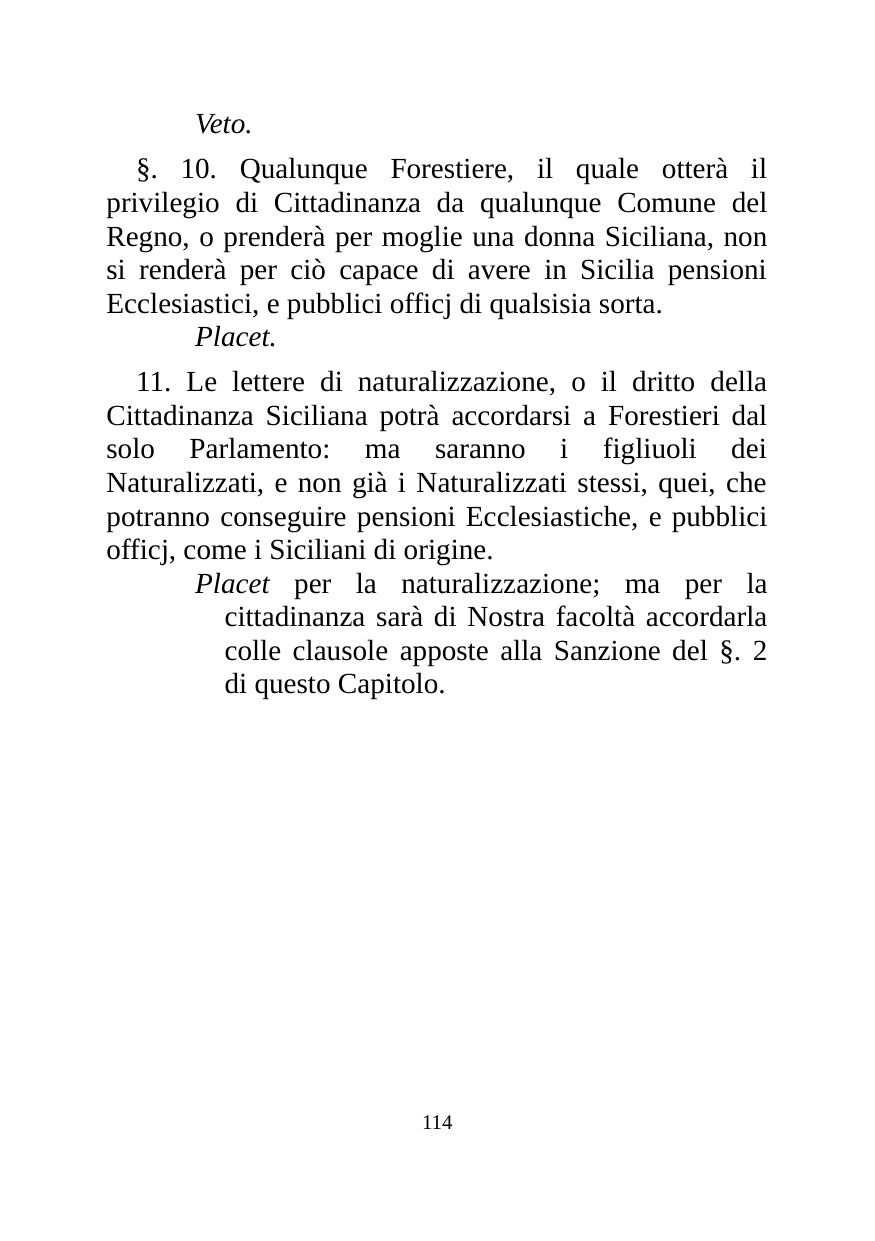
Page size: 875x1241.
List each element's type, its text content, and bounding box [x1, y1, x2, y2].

text §. 10. Qualunque Forestiere, il quale otterà il privilegio di Cittadinanza da qualunque Comune del Regno, o prenderà per moglie una donna Siciliana, non si renderà per ciò capace di avere in Sicilia pensioni Ecclesiastici, e pubblici officj di qualsisia sorta. [106, 152, 768, 319]
text 11. Le lettere di naturalizzazione, o il dritto della Cittadinanza Siciliana potrà accordarsi a Forestieri dal solo Parlamento: ma saranno i figliuoli dei Naturalizzati, e non già i Naturalizzati stessi, quei, che potranno conseguire pensioni Ecclesiastiche, e pubblici officj, come i Siciliani di origine. [106, 364, 768, 566]
text Placet per la naturalizzazione; ma per la cittadinanza sarà di Nostra facoltà accordarla colle clausole apposte alla Sanzione del §. 2 di questo Capitolo. [195, 566, 768, 700]
text Veto. [195, 106, 768, 140]
text Placet. [195, 319, 768, 353]
